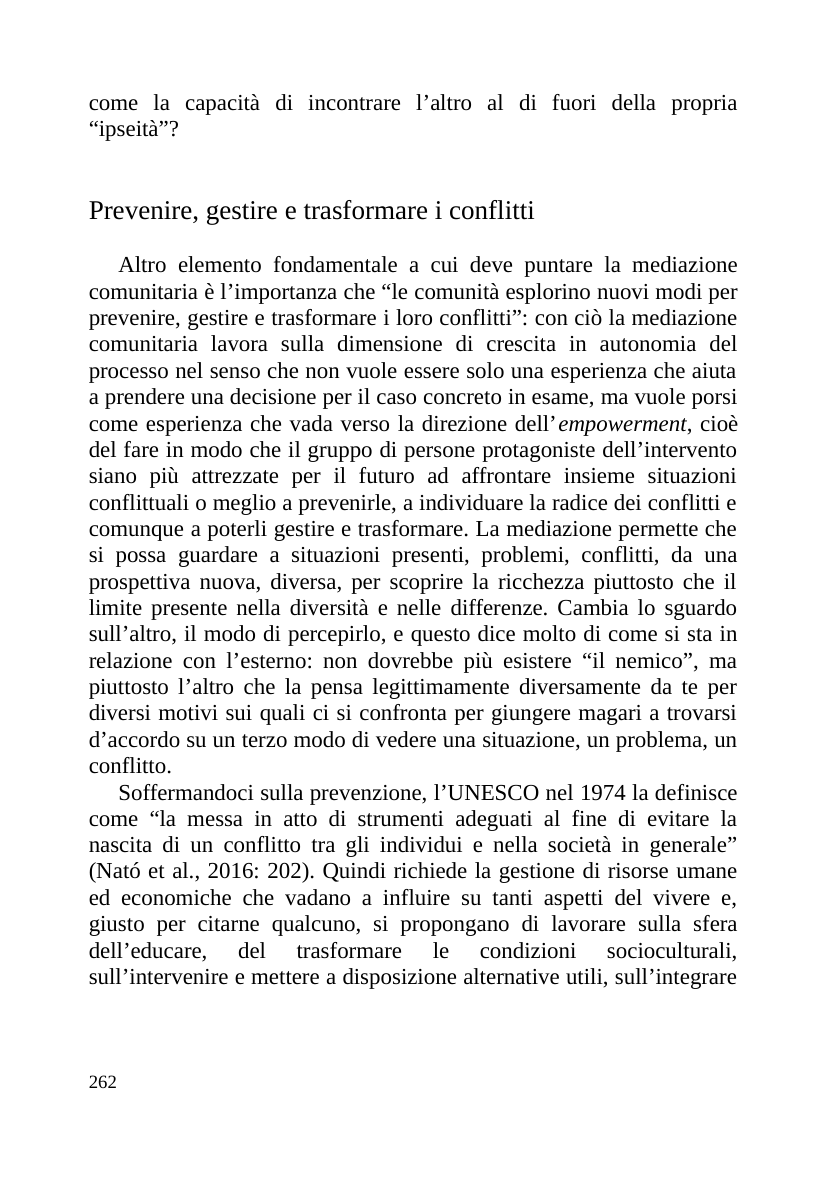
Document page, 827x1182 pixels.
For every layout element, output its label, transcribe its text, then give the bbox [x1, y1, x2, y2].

text Altro elemento fondamentale a cui deve puntare la mediazione comunitaria è l’importanza che “le comunità esplorino nuovi modi per prevenire, gestire e trasformare i loro conflitti”: con ciò la mediazione comunitaria lavora sulla dimensione di crescita in autonomia del processo nel senso che non vuole essere solo una esperienza che aiuta a prendere una decisione per il caso concreto in esame, ma vuole porsi come esperienza che vada verso la direzione dell’empowerment, cioè del fare in modo che il gruppo di persone protagoniste dell’intervento siano più attrezzate per il futuro ad affrontare insieme situazioni conflittuali o meglio a prevenirle, a individuare la radice dei conflitti e comunque a poterli gestire e trasformare. La mediazione permette che si possa guardare a situazioni presenti, problemi, conflitti, da una prospettiva nuova, diversa, per scoprire la ricchezza piuttosto che il limite presente nella diversità e nelle differenze. Cambia lo sguardo sull’altro, il modo di percepirlo, e questo dice molto di come si sta in relazione con l’esterno: non dovrebbe più esistere “il nemico”, ma piuttosto l’altro che la pensa legittimamente diversamente da te per diversi motivi sui quali ci si confronta per giungere magari a trovarsi d’accordo su un terzo modo di vedere una situazione, un problema, un conflitto. [88, 251, 738, 778]
subtitle Prevenire, gestire e trasformare i conflitti [88, 194, 738, 225]
text come la capacità di incontrare l’altro al di fuori della propria “ipseità”? [88, 88, 738, 141]
text Soffermandoci sulla prevenzione, l’UNESCO nel 1974 la definisce come “la messa in atto di strumenti adeguati al fine di evitare la nascita di un conflitto tra gli individui e nella società in generale” (Nató et al., 2016: 202). Quindi richiede la gestione di risorse umane ed economiche che vadano a influire su tanti aspetti del vivere e, giusto per citarne qualcuno, si propongano di lavorare sulla sfera dell’educare, del trasformare le condizioni socioculturali, sull’intervenire e mettere a disposizione alternative utili, sull’integrare [88, 778, 738, 989]
